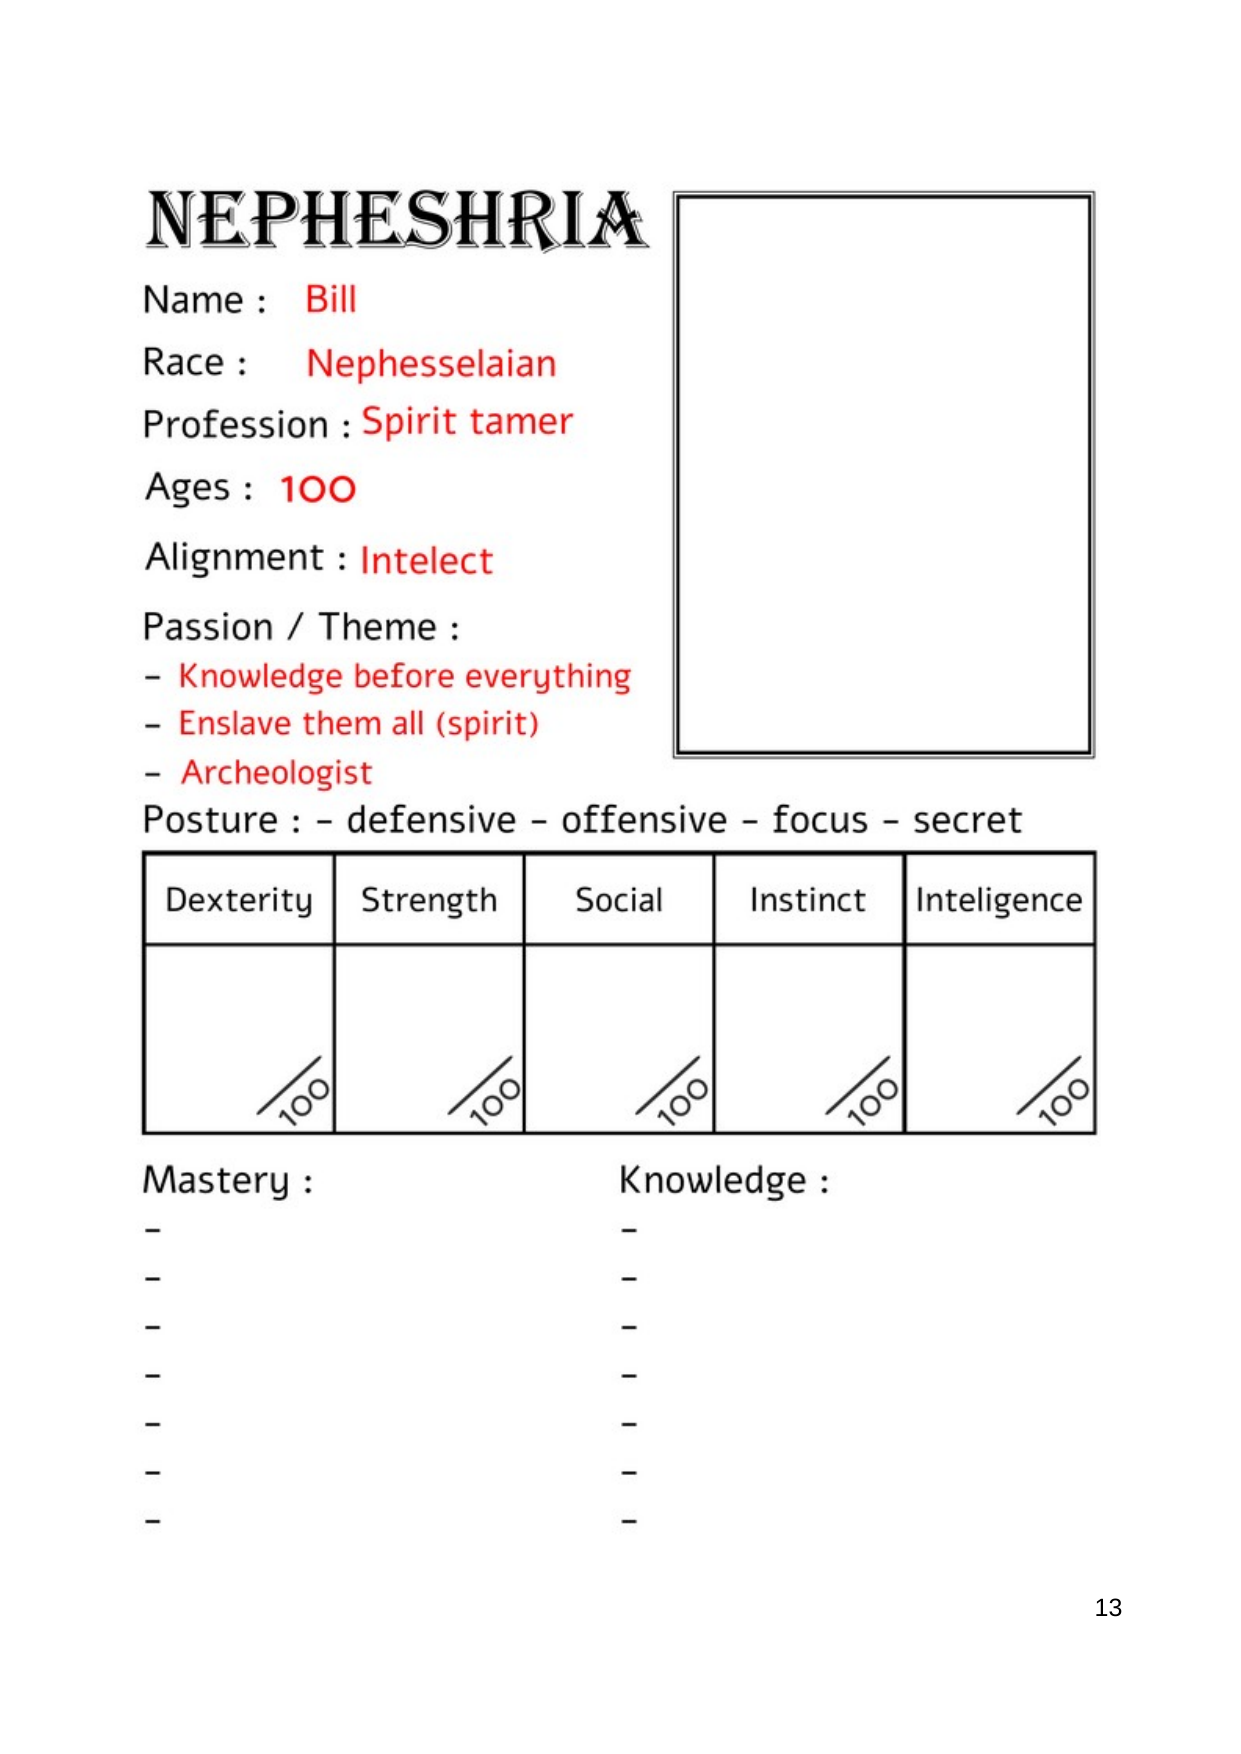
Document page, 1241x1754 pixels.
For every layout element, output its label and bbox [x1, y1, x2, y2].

picture [111, 157, 1129, 1597]
